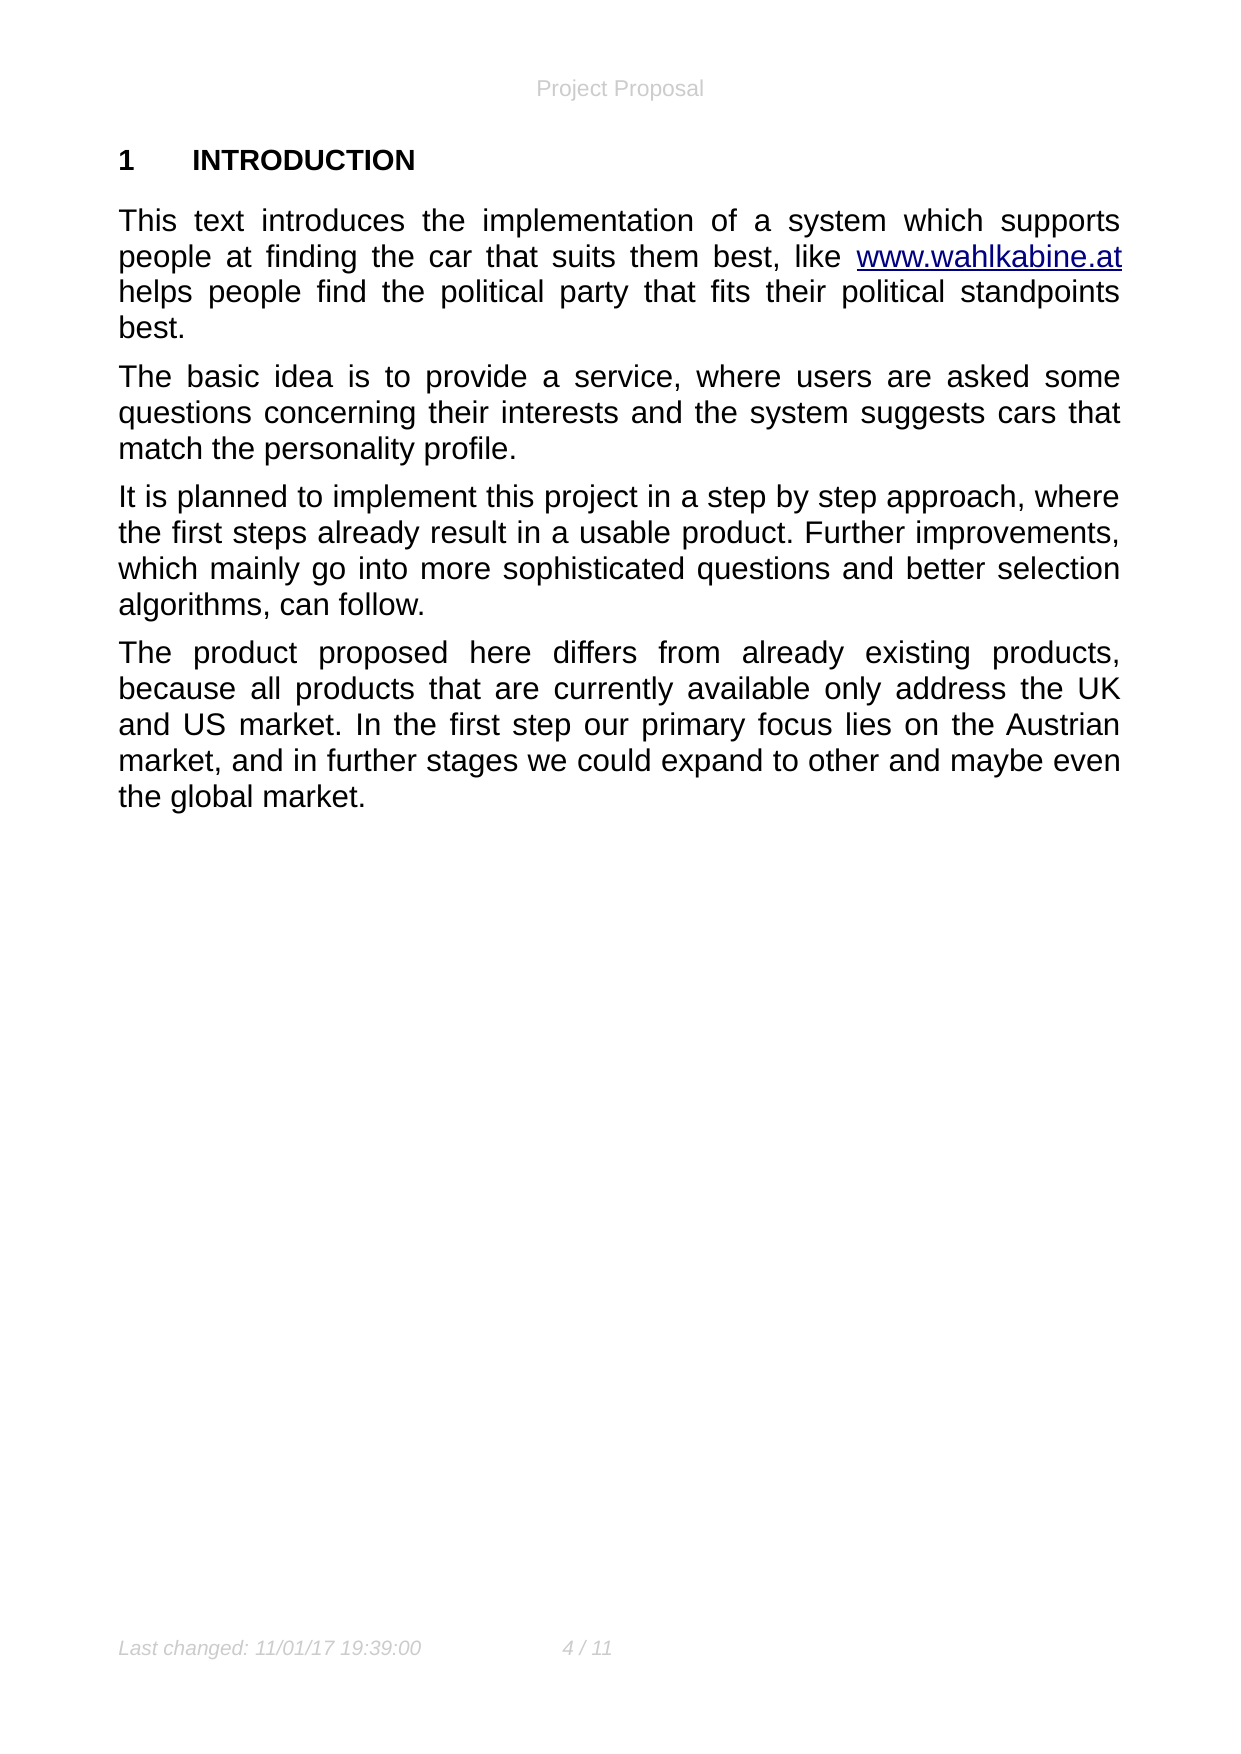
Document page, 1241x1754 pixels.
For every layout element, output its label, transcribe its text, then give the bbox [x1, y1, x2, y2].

text This text introduces the implementation of a system which supports people at finding the car that suits them best, like www.wahlkabine.at helps people find the political party that fits their political standpoints best. [118, 202, 1122, 345]
subtitle Introduction [118, 143, 1122, 177]
text The product proposed here differs from already existing products, because all products that are currently available only address the UK and US market. In the first step our primary focus lies on the Austrian market, and in further stages we could expand to other and maybe even the global market. [118, 634, 1122, 814]
text The basic idea is to provide a service, where users are asked some questions concerning their interests and the system suggests cars that match the personality profile. [118, 358, 1122, 466]
text It is planned to implement this project in a step by step approach, where the first steps already result in a usable product. Further improvements, which mainly go into more sophisticated questions and better selection algorithms, can follow. [118, 478, 1122, 622]
